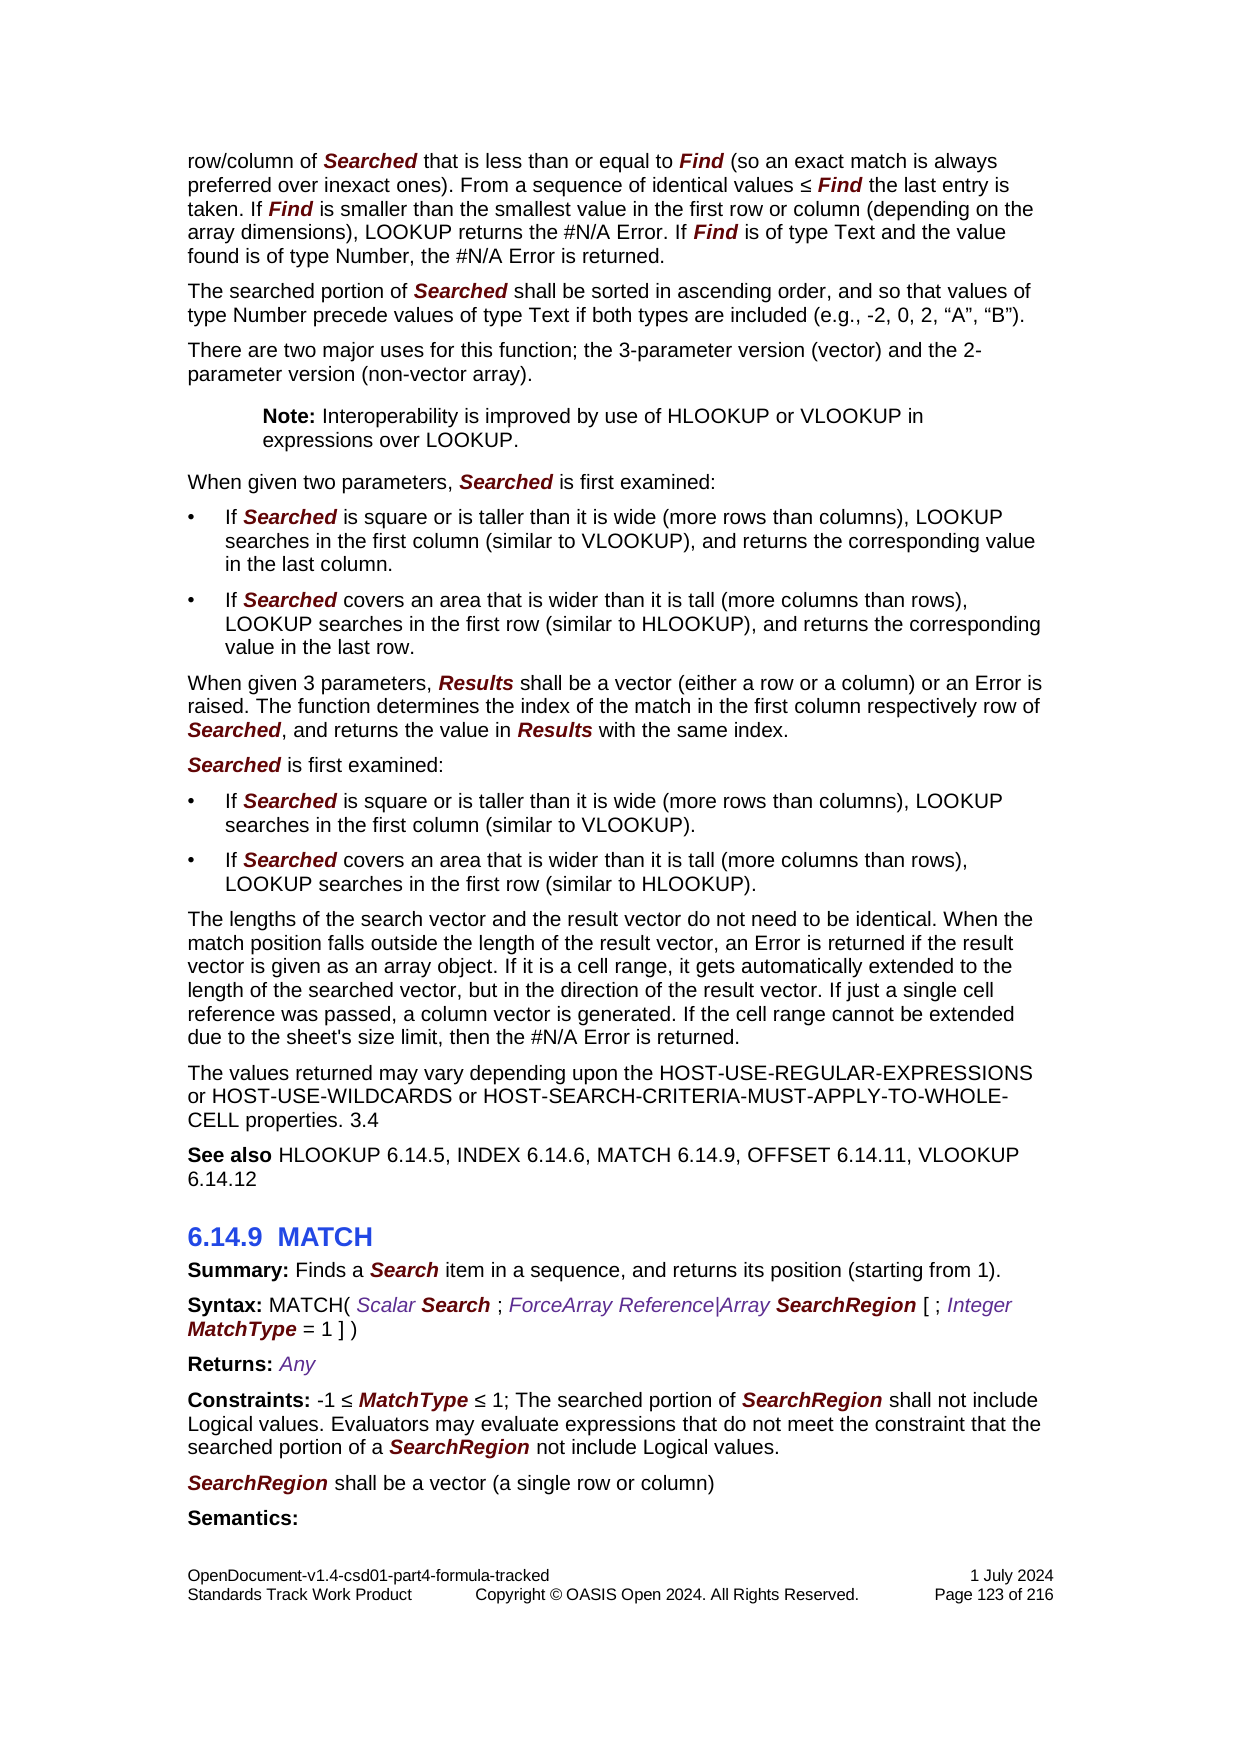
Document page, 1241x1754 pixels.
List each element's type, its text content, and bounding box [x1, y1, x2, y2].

text Constraints: -1 ≤ MatchType ≤ 1; The searched portion of SearchRegion shall not include Logical values. Evaluators may evaluate expressions that do not meet the constraint that the searched portion of a SearchRegion not include Logical values. [187, 1388, 1053, 1459]
list If Searched is square or is taller than it is wide (more rows than columns), LOOKUP searches in the first column (similar to VLOOKUP). [187, 789, 1053, 837]
text See also HLOOKUP 6.14.5, INDEX 6.14.6, MATCH 6.14.9, OFFSET 6.14.11, VLOOKUP 6.14.12 [187, 1144, 1053, 1191]
list If Searched covers an area that is wider than it is tall (more columns than rows), LOOKUP searches in the first row (similar to HLOOKUP). [187, 849, 1053, 896]
text When given two parameters, Searched is first examined: [187, 470, 1053, 494]
text row/column of Searched that is less than or equal to Find (so an exact match is always preferred over inexact ones). From a sequence of identical values ≤ Find the last entry is taken. If Find is smaller than the smallest value in the first row or column (depending on the array dimensions), LOOKUP returns the #N/A Error. If Find is of type Text and the value found is of type Number, the #N/A Error is returned. [187, 150, 1053, 268]
text The lengths of the search vector and the result vector do not need to be identical. When the match position falls outside the length of the result vector, an Error is returned if the result vector is given as an array object. If it is a cell range, it gets automatically extended to the length of the searched vector, but in the direction of the result vector. If just a single cell reference was passed, a column vector is generated. If the cell range cannot be extended due to the sheet's size limit, then the #N/A Error is returned. [187, 908, 1053, 1049]
text Syntax: MATCH( Scalar Search ; ForceArray Reference|Array SearchRegion [ ; Integer MatchType = 1 ] ) [187, 1294, 1053, 1341]
text When given 3 parameters, Results shall be a vector (either a row or a column) or an Error is raised. The function determines the index of the match in the first column respectively row of Searched, and returns the value in Results with the same index. [187, 671, 1053, 742]
text Returns: Any [187, 1353, 1053, 1376]
text The searched portion of Searched shall be sorted in ascending order, and so that values of type Number precede values of type Text if both types are included (e.g., -2, 0, 2, “A”, “B”). [187, 280, 1053, 327]
list If Searched is square or is taller than it is wide (more rows than columns), LOOKUP searches in the first column (similar to VLOOKUP), and returns the corresponding value in the last column. [187, 506, 1053, 576]
text SearchRegion shall be a vector (a single row or column) [187, 1471, 1053, 1495]
text Note: Interoperability is improved by use of HLOOKUP or VLOOKUP in expressions over LOOKUP. [262, 404, 978, 452]
text Searched is first examined: [187, 754, 1053, 777]
list If Searched covers an area that is wider than it is tall (more columns than rows), LOOKUP searches in the first row (similar to HLOOKUP), and returns the corresponding value in the last row. [187, 588, 1053, 659]
text There are two major uses for this function; the 3-parameter version (vector) and the 2-parameter version (non-vector array). [187, 339, 1053, 386]
text Summary: Finds a Search item in a sequence, and returns its position (starting from 1). [187, 1258, 1053, 1282]
text Semantics: [187, 1507, 1053, 1530]
subtitle MATCH [187, 1222, 1053, 1252]
text The values returned may vary depending upon the HOST-USE-REGULAR-EXPRESSIONS or HOST-USE-WILDCARDS or HOST-SEARCH-CRITERIA-MUST-APPLY-TO-WHOLE-CELL properties. 3.4 [187, 1061, 1053, 1132]
